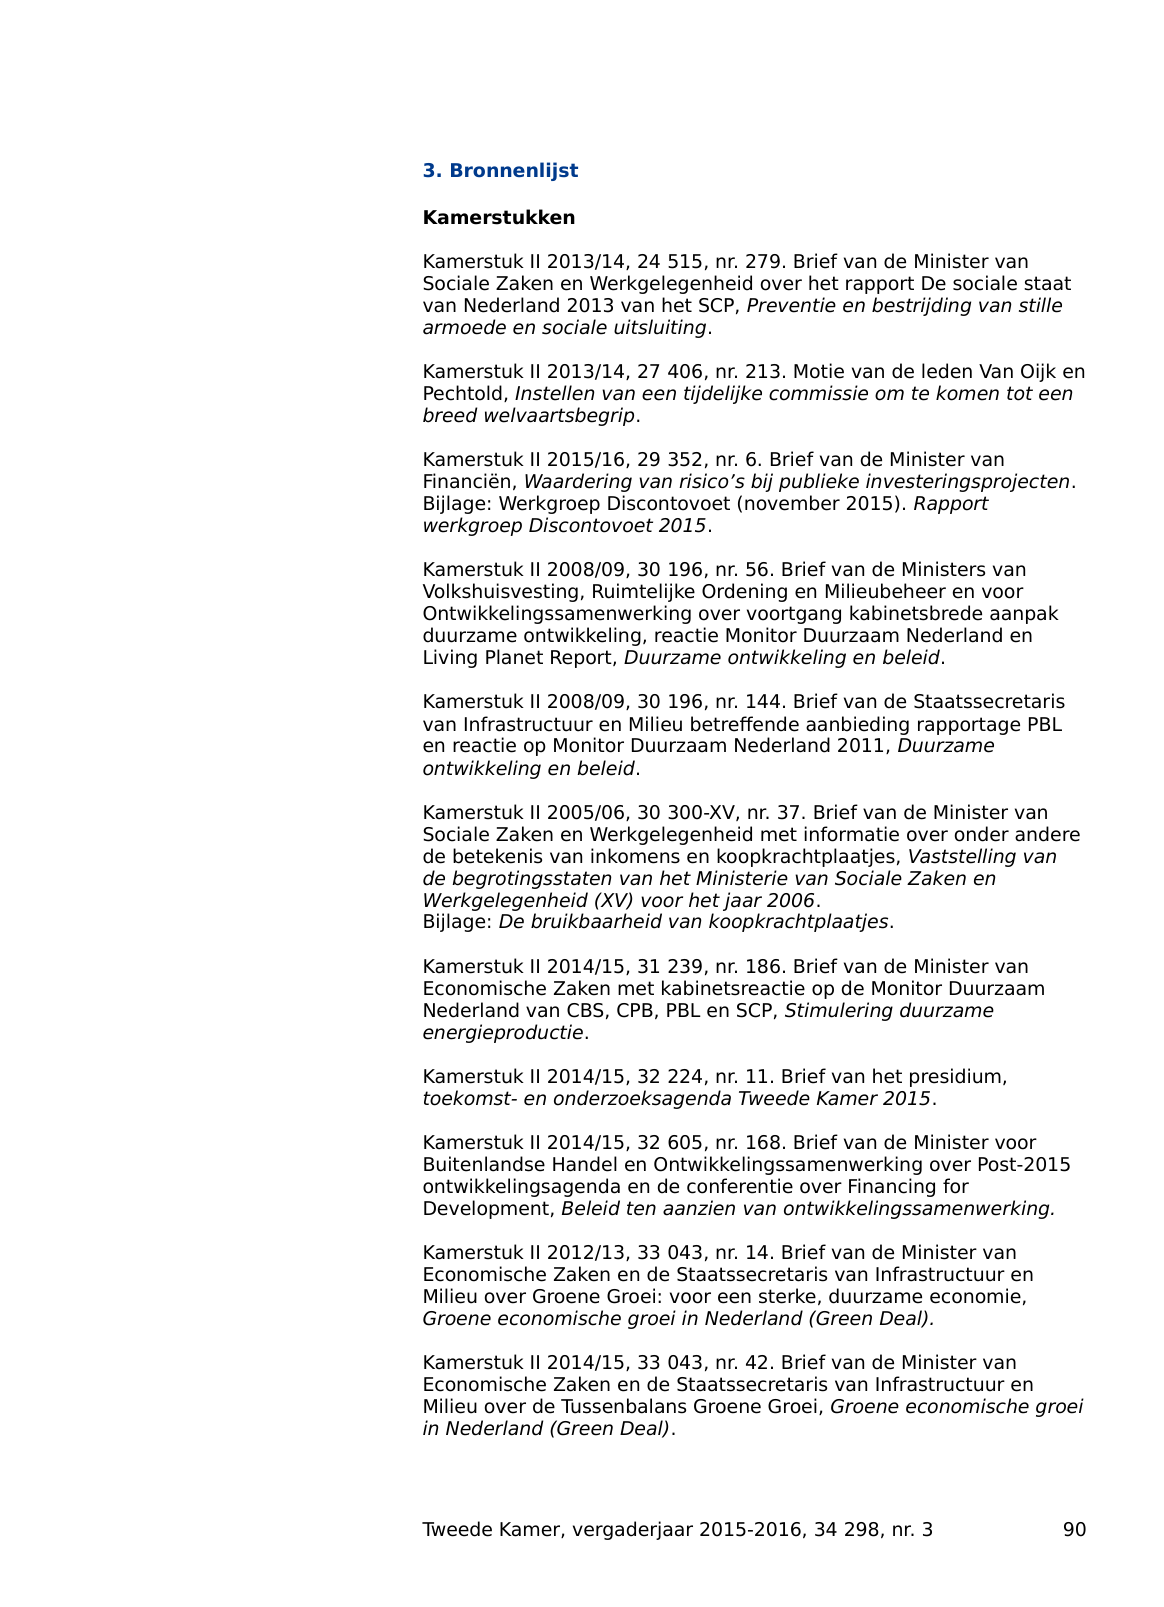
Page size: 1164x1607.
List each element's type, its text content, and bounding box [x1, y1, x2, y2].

subtitle Kamerstukken [422, 207, 1087, 229]
text Kamerstuk II 2014/15, 32 224, nr. 11. Brief van het presidium, toekomst- en onderzoeksagenda Tweede Kamer 2015. [422, 1066, 1087, 1110]
text Kamerstuk II 2015/16, 29 352, nr. 6. Brief van de Minister van Financiën, Waardering van risico’s bij publieke investeringsprojecten. [422, 449, 1087, 493]
text Bijlage: Werkgroep Discontovoet (november 2015). Rapport werkgroep Discontovoet 2015. [422, 493, 1087, 537]
text Kamerstuk II 2014/15, 32 605, nr. 168. Brief van de Minister voor Buitenlandse Handel en Ontwikkelingssamenwerking over Post-2015 ontwikkelingsagenda en de conferentie over Financing for Development, Beleid ten aanzien van ontwikkelingssamenwerking. [422, 1132, 1087, 1220]
text Kamerstuk II 2013/14, 27 406, nr. 213. Motie van de leden Van Oijk en Pechtold, Instellen van een tijdelijke commissie om te komen tot een breed welvaartsbegrip. [422, 361, 1087, 427]
text Kamerstuk II 2008/09, 30 196, nr. 56. Brief van de Ministers van Volkshuisvesting, Ruimtelijke Ordening en Milieubeheer en voor Ontwikkelingssamenwerking over voortgang kabinetsbrede aanpak duurzame ontwikkeling, reactie Monitor Duurzaam Nederland en Living Planet Report, Duurzame ontwikkeling en beleid. [422, 559, 1087, 669]
text Kamerstuk II 2014/15, 31 239, nr. 186. Brief van de Minister van Economische Zaken met kabinetsreactie op de Monitor Duurzaam Nederland van CBS, CPB, PBL en SCP, Stimulering duurzame energieproductie. [422, 956, 1087, 1043]
text Kamerstuk II 2005/06, 30 300-XV, nr. 37. Brief van de Minister van Sociale Zaken en Werkgelegenheid met informatie over onder andere de betekenis van inkomens en koopkrachtplaatjes, Vaststelling van de begrotingsstaten van het Ministerie van Sociale Zaken en Werkgelegenheid (XV) voor het jaar 2006. [422, 802, 1087, 911]
text Kamerstuk II 2014/15, 33 043, nr. 42. Brief van de Minister van Economische Zaken en de Staatssecretaris van Infrastructuur en Milieu over de Tussenbalans Groene Groei, Groene economische groei in Nederland (Green Deal). [422, 1352, 1087, 1440]
text Kamerstuk II 2013/14, 24 515, nr. 279. Brief van de Minister van Sociale Zaken en Werkgelegenheid over het rapport De sociale staat van Nederland 2013 van het SCP, Preventie en bestrijding van stille armoede en sociale uitsluiting. [422, 251, 1087, 339]
subtitle 3. Bronnenlijst [422, 160, 1087, 182]
text Kamerstuk II 2008/09, 30 196, nr. 144. Brief van de Staatssecretaris van Infrastructuur en Milieu betreffende aanbieding rapportage PBL en reactie op Monitor Duurzaam Nederland 2011, Duurzame ontwikkeling en beleid. [422, 691, 1087, 779]
text Kamerstuk II 2012/13, 33 043, nr. 14. Brief van de Minister van Economische Zaken en de Staatssecretaris van Infrastructuur en Milieu over Groene Groei: voor een sterke, duurzame economie, Groene economische groei in Nederland (Green Deal). [422, 1242, 1087, 1330]
text Bijlage: De bruikbaarheid van koopkrachtplaatjes. [422, 911, 1087, 933]
